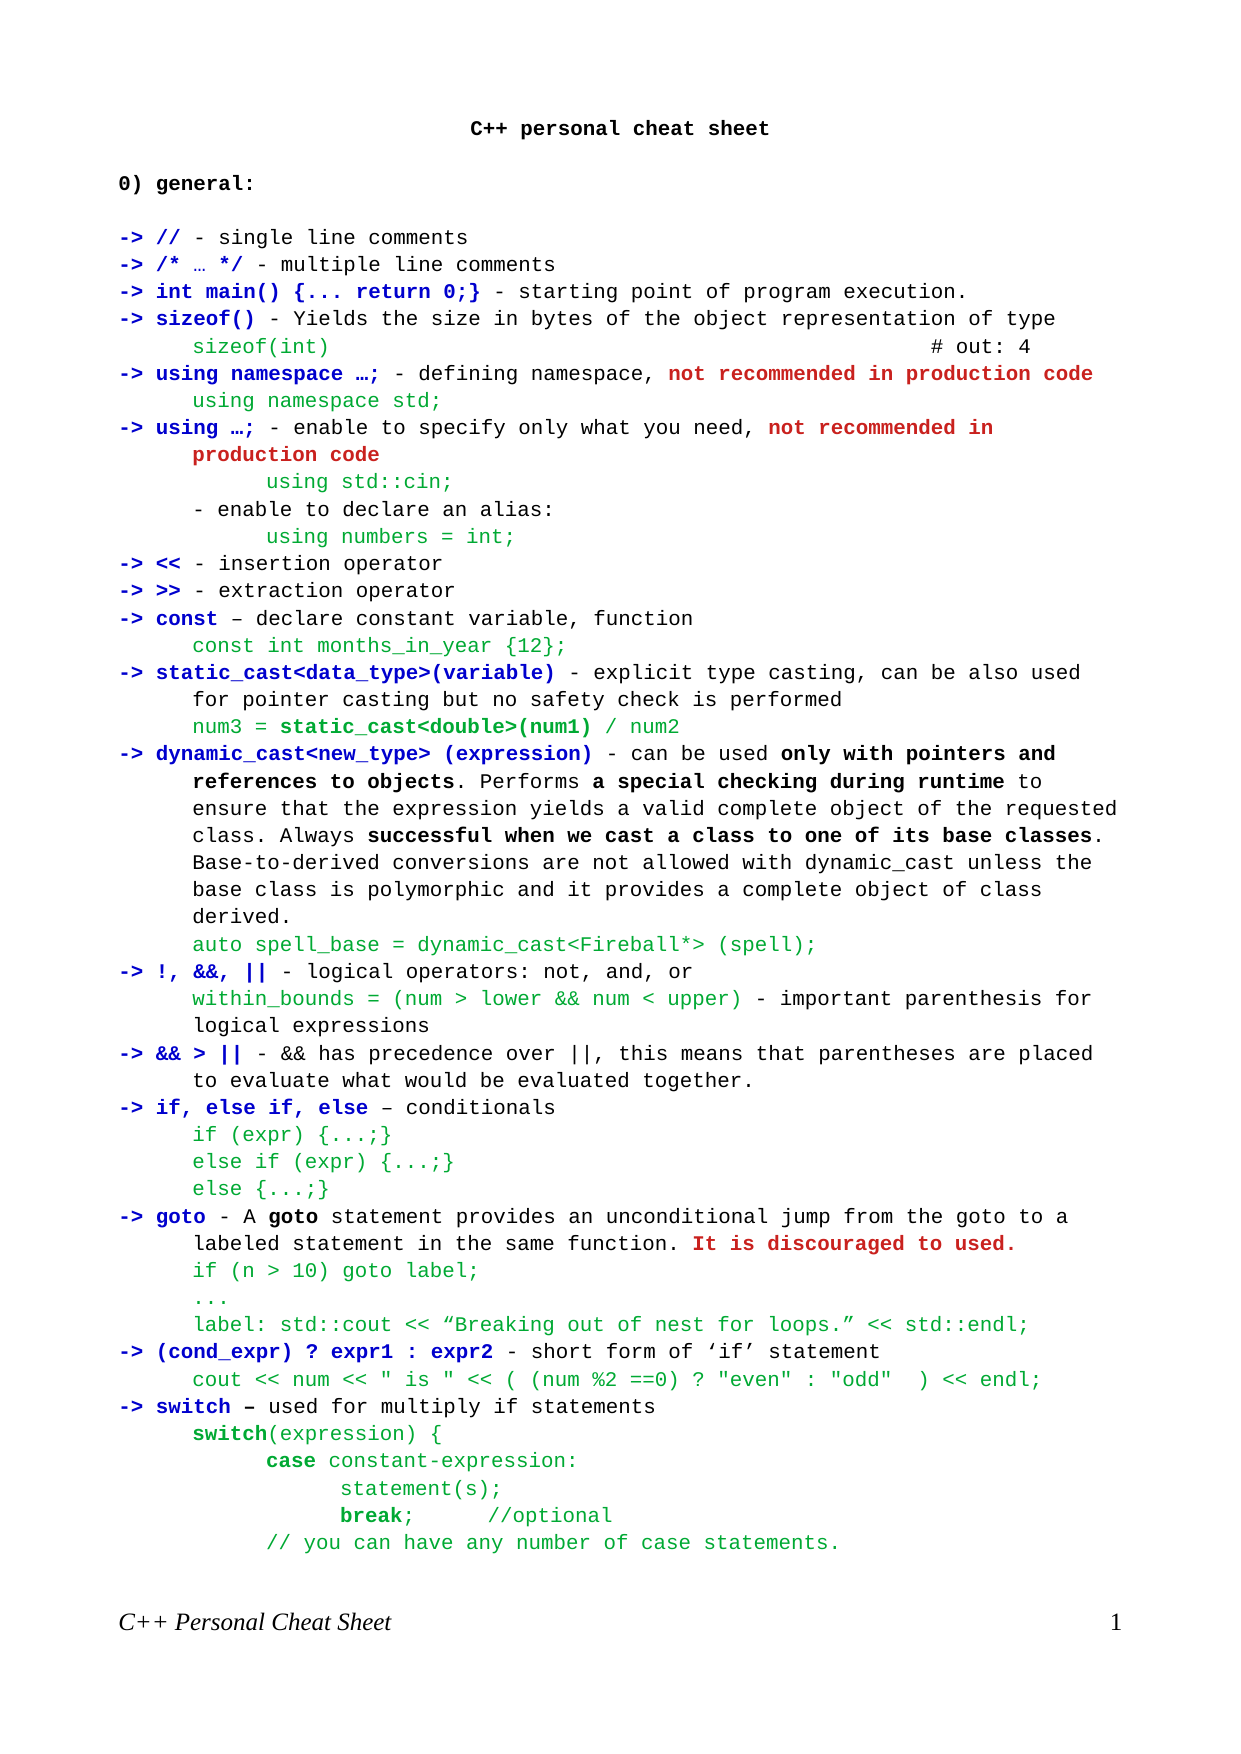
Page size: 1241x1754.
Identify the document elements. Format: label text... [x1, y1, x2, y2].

text ... [118, 1287, 1122, 1311]
text -> goto - A goto statement provides an unconditional jump from the goto to a labeled statement in the same function. It is discouraged to used. [118, 1206, 1122, 1256]
text else {...;} [118, 1178, 1122, 1202]
text if (expr) {...;} [118, 1124, 1122, 1148]
text break; //optional [118, 1505, 1122, 1528]
text // you can have any number of case statements. [118, 1532, 1122, 1556]
text using namespace std; [118, 390, 1122, 414]
text label: std::cout << “Breaking out of nest for loops.” << std::endl; [118, 1314, 1122, 1338]
text using std::cin; [118, 472, 1122, 495]
text num3 = static_cast<double>(num1) / num2 [118, 716, 1122, 740]
text -> static_cast<data_type>(variable) - explicit type casting, can be also used for pointer casting but no safety check is performed [118, 662, 1122, 713]
text auto spell_base = dynamic_cast<Fireball*> (spell); [118, 934, 1122, 957]
text case constant-expression: [118, 1450, 1122, 1474]
text -> dynamic_cast<new_type> (expression) - can be used only with pointers and references to objects. Performs a special checking during runtime to ensure that the expression yields a valid complete object of the requested class. Always successful when we cast a class to one of its base classes. Base-to-derived conversions are not allowed with dynamic_cast unless the base class is polymorphic and it provides a complete object of class derived. [118, 743, 1122, 930]
text switch(expression) { [118, 1423, 1122, 1447]
text -> // - single line comments [118, 227, 1122, 251]
text cout << num << " is " << ( (num %2 ==0) ? "even" : "odd" ) << endl; [118, 1369, 1122, 1392]
text -> !, &&, || - logical operators: not, and, or [118, 961, 1122, 984]
text sizeof(int) # out: 4 [118, 336, 1122, 359]
text -> if, else if, else – conditionals [118, 1097, 1122, 1121]
text C++ personal cheat sheet [118, 118, 1122, 142]
text - enable to declare an alias: [118, 499, 1122, 522]
text -> using …; - enable to specify only what you need, not recommended in production code [118, 417, 1122, 468]
text 0) general: [118, 172, 1122, 196]
text const int months_in_year {12}; [118, 635, 1122, 658]
text -> >> - extraction operator [118, 580, 1122, 604]
text -> switch – used for multiply if statements [118, 1396, 1122, 1419]
text using numbers = int; [118, 526, 1122, 549]
text -> && > || - && has precedence over ||, this means that parentheses are placed to evaluate what would be evaluated together. [118, 1042, 1122, 1093]
text if (n > 10) goto label; [118, 1260, 1122, 1284]
text -> const – declare constant variable, function [118, 607, 1122, 631]
text -> sizeof() - Yields the size in bytes of the object representation of type [118, 308, 1122, 332]
text statement(s); [118, 1477, 1122, 1501]
text -> using namespace …; - defining namespace, not recommended in production code [118, 363, 1122, 386]
text -> (cond_expr) ? expr1 : expr2 - short form of ‘if’ statement [118, 1342, 1122, 1365]
text -> int main() {... return 0;} - starting point of program execution. [118, 281, 1122, 305]
text else if (expr) {...;} [118, 1151, 1122, 1175]
text -> << - insertion operator [118, 553, 1122, 577]
text within_bounds = (num > lower && num < upper) - important parenthesis for logical expressions [118, 988, 1122, 1039]
text -> /* … */ - multiple line comments [118, 254, 1122, 278]
